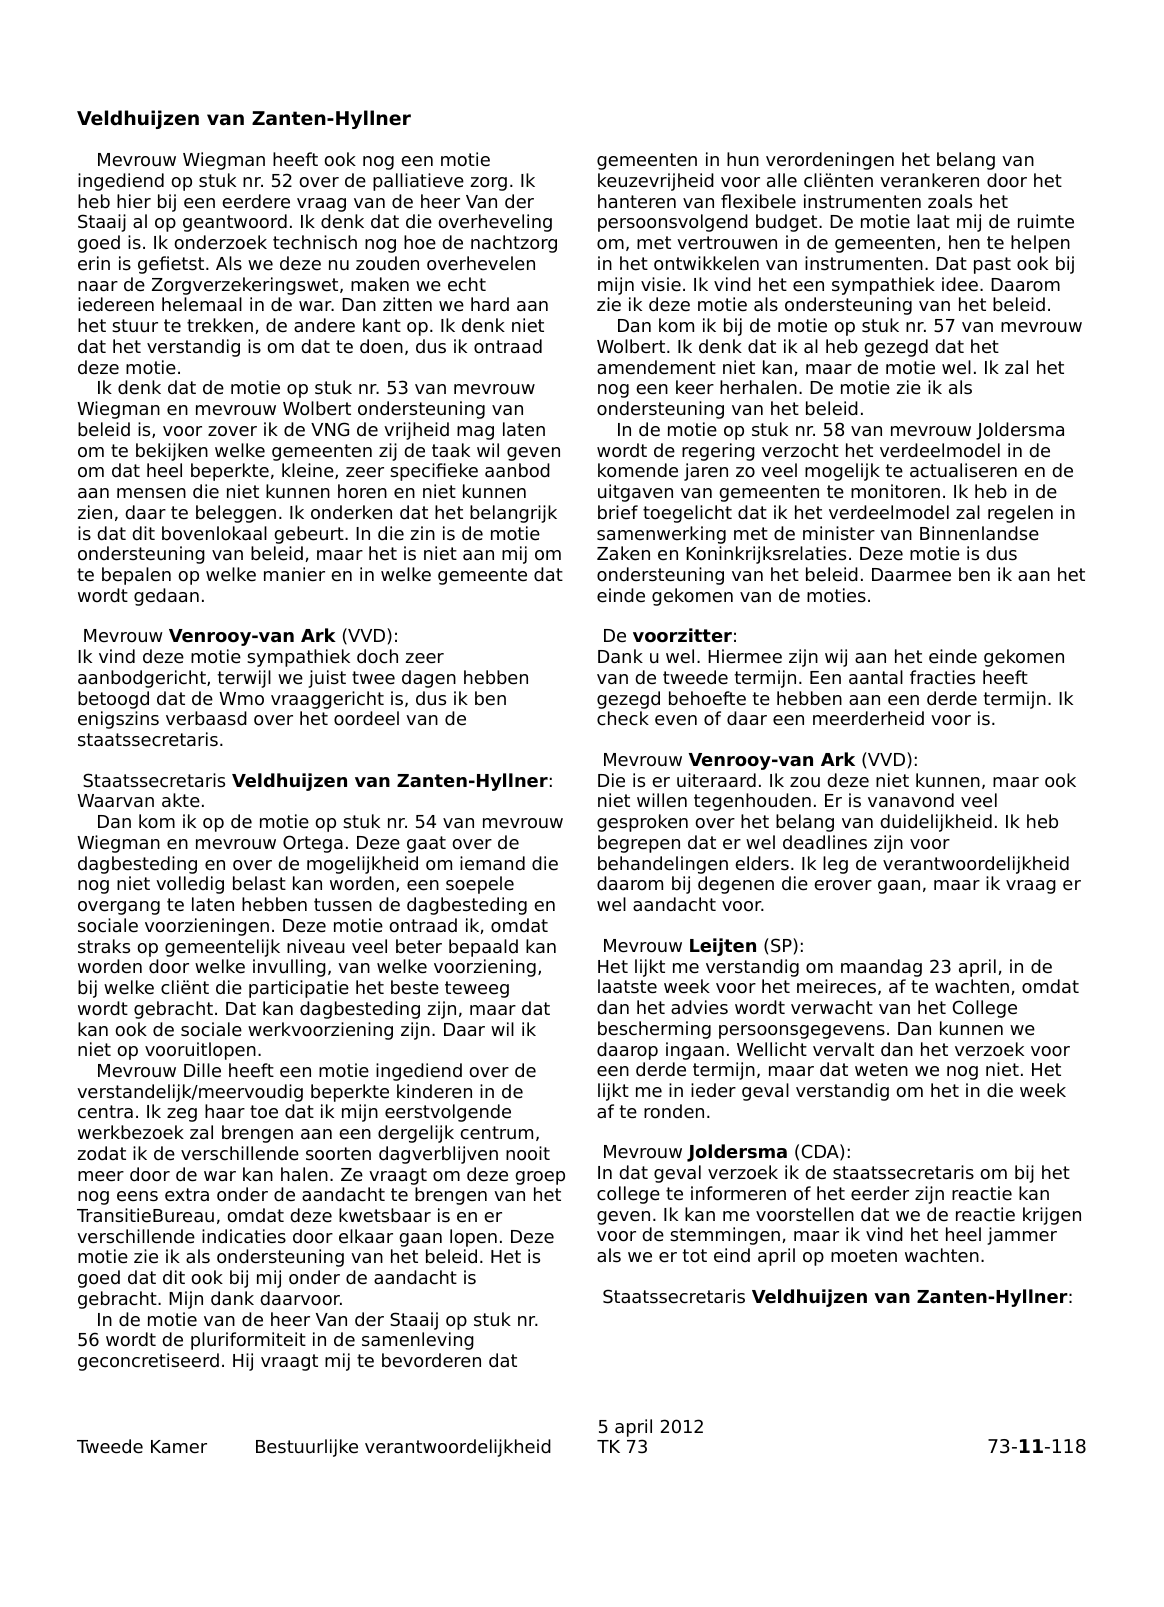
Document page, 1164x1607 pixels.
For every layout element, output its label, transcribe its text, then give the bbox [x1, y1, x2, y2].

text De voorzitter: [596, 626, 1087, 647]
text Staatssecretaris Veldhuijzen van Zanten-Hyllner: [596, 1287, 1087, 1307]
text gemeenten in hun verordeningen het belang van keuzevrijheid voor alle cliënten verankeren door het hanteren van flexibele instrumenten zoals het persoonsvolgend budget. De motie laat mij de ruimte om, met vertrouwen in de gemeenten, hen te helpen in het ontwikkelen van instrumenten. Dat past ook bij mijn visie. Ik vind het een sympathiek idee. Daarom zie ik deze motie als ondersteuning van het beleid. [596, 150, 1087, 316]
text Mevrouw Dille heeft een motie ingediend over de verstandelijk/meervoudig beperkte kinderen in de centra. Ik zeg haar toe dat ik mijn eerstvolgende werkbezoek zal brengen aan een dergelijk centrum, zodat ik de verschillende soorten dagverblijven nooit meer door de war kan halen. Ze vraagt om deze groep nog eens extra onder de aandacht te brengen van het TransitieBureau, omdat deze kwetsbaar is en er verschillende indicaties door elkaar gaan lopen. Deze motie zie ik als ondersteuning van het beleid. Het is goed dat dit ook bij mij onder de aandacht is gebracht. Mijn dank daarvoor. [77, 1061, 567, 1309]
text Mevrouw Wiegman heeft ook nog een motie ingediend op stuk nr. 52 over de palliatieve zorg. Ik heb hier bij een eerdere vraag van de heer Van der Staaij al op geantwoord. Ik denk dat die overheveling goed is. Ik onderzoek technisch nog hoe de nachtzorg erin is gefietst. Als we deze nu zouden overhevelen naar de Zorgverzekeringswet, maken we echt iedereen helemaal in de war. Dan zitten we hard aan het stuur te trekken, de andere kant op. Ik denk niet dat het verstandig is om dat te doen, dus ik ontraad deze motie. [77, 150, 567, 378]
text Waarvan akte. [77, 791, 567, 812]
text In dat geval verzoek ik de staatssecretaris om bij het college te informeren of het eerder zijn reactie kan geven. Ik kan me voorstellen dat we de reactie krijgen voor de stemmingen, maar ik vind het heel jammer als we er tot eind april op moeten wachten. [596, 1163, 1087, 1267]
text Die is er uiteraard. Ik zou deze niet kunnen, maar ook niet willen tegenhouden. Er is vanavond veel gesproken over het belang van duidelijkheid. Ik heb begrepen dat er wel deadlines zijn voor behandelingen elders. Ik leg de verantwoordelijkheid daarom bij degenen die erover gaan, maar ik vraag er wel aandacht voor. [596, 771, 1087, 916]
text Mevrouw Joldersma (CDA): [596, 1142, 1087, 1163]
text Het lijkt me verstandig om maandag 23 april, in de laatste week voor het meireces, af te wachten, omdat dan het advies wordt verwacht van het College bescherming persoonsgegevens. Dan kunnen we daarop ingaan. Wellicht vervalt dan het verzoek voor een derde termijn, maar dat weten we nog niet. Het lijkt me in ieder geval verstandig om het in die week af te ronden. [596, 956, 1087, 1122]
text In de motie op stuk nr. 58 van mevrouw Joldersma wordt de regering verzocht het verdeelmodel in de komende jaren zo veel mogelijk te actualiseren en de uitgaven van gemeenten te monitoren. Ik heb in de brief toegelicht dat ik het verdeelmodel zal regelen in samenwerking met de minister van Binnenlandse Zaken en Koninkrijksrelaties. Deze motie is dus ondersteuning van het beleid. Daarmee ben ik aan het einde gekomen van de moties. [596, 420, 1087, 606]
text Dank u wel. Hiermee zijn wij aan het einde gekomen van de tweede termijn. Een aantal fracties heeft gezegd behoefte te hebben aan een derde termijn. Ik check even of daar een meerderheid voor is. [596, 647, 1087, 730]
text Staatssecretaris Veldhuijzen van Zanten-Hyllner: [77, 771, 567, 791]
text Mevrouw Leijten (SP): [596, 936, 1087, 956]
text Mevrouw Venrooy-van Ark (VVD): [596, 750, 1087, 771]
text In de motie van de heer Van der Staaij op stuk nr. 56 wordt de pluriformiteit in de samenleving geconcretiseerd. Hij vraagt mij te bevorderen dat [77, 1309, 567, 1372]
text Mevrouw Venrooy-van Ark (VVD): [77, 626, 567, 647]
text Ik denk dat de motie op stuk nr. 53 van mevrouw Wiegman en mevrouw Wolbert ondersteuning van beleid is, voor zover ik de VNG de vrijheid mag laten om te bekijken welke gemeenten zij de taak wil geven om dat heel beperkte, kleine, zeer specifieke aanbod aan mensen die niet kunnen horen en niet kunnen zien, daar te beleggen. Ik onderken dat het belangrijk is dat dit bovenlokaal gebeurt. In die zin is de motie ondersteuning van beleid, maar het is niet aan mij om te bepalen op welke manier en in welke gemeente dat wordt gedaan. [77, 378, 567, 606]
text Dan kom ik op de motie op stuk nr. 54 van mevrouw Wiegman en mevrouw Ortega. Deze gaat over de dagbesteding en over de mogelijkheid om iemand die nog niet volledig belast kan worden, een soepele overgang te laten hebben tussen de dagbesteding en sociale voorzieningen. Deze motie ontraad ik, omdat straks op gemeentelijk niveau veel beter bepaald kan worden door welke invulling, van welke voorziening, bij welke cliënt die participatie het beste teweeg wordt gebracht. Dat kan dagbesteding zijn, maar dat kan ook de sociale werkvoorziening zijn. Daar wil ik niet op vooruitlopen. [77, 812, 567, 1061]
text Dan kom ik bij de motie op stuk nr. 57 van mevrouw Wolbert. Ik denk dat ik al heb gezegd dat het amendement niet kan, maar de motie wel. Ik zal het nog een keer herhalen. De motie zie ik als ondersteuning van het beleid. [596, 316, 1087, 420]
text Ik vind deze motie sympathiek doch zeer aanbodgericht, terwijl we juist twee dagen hebben betoogd dat de Wmo vraaggericht is, dus ik ben enigszins verbaasd over het oordeel van de staatssecretaris. [77, 647, 567, 751]
